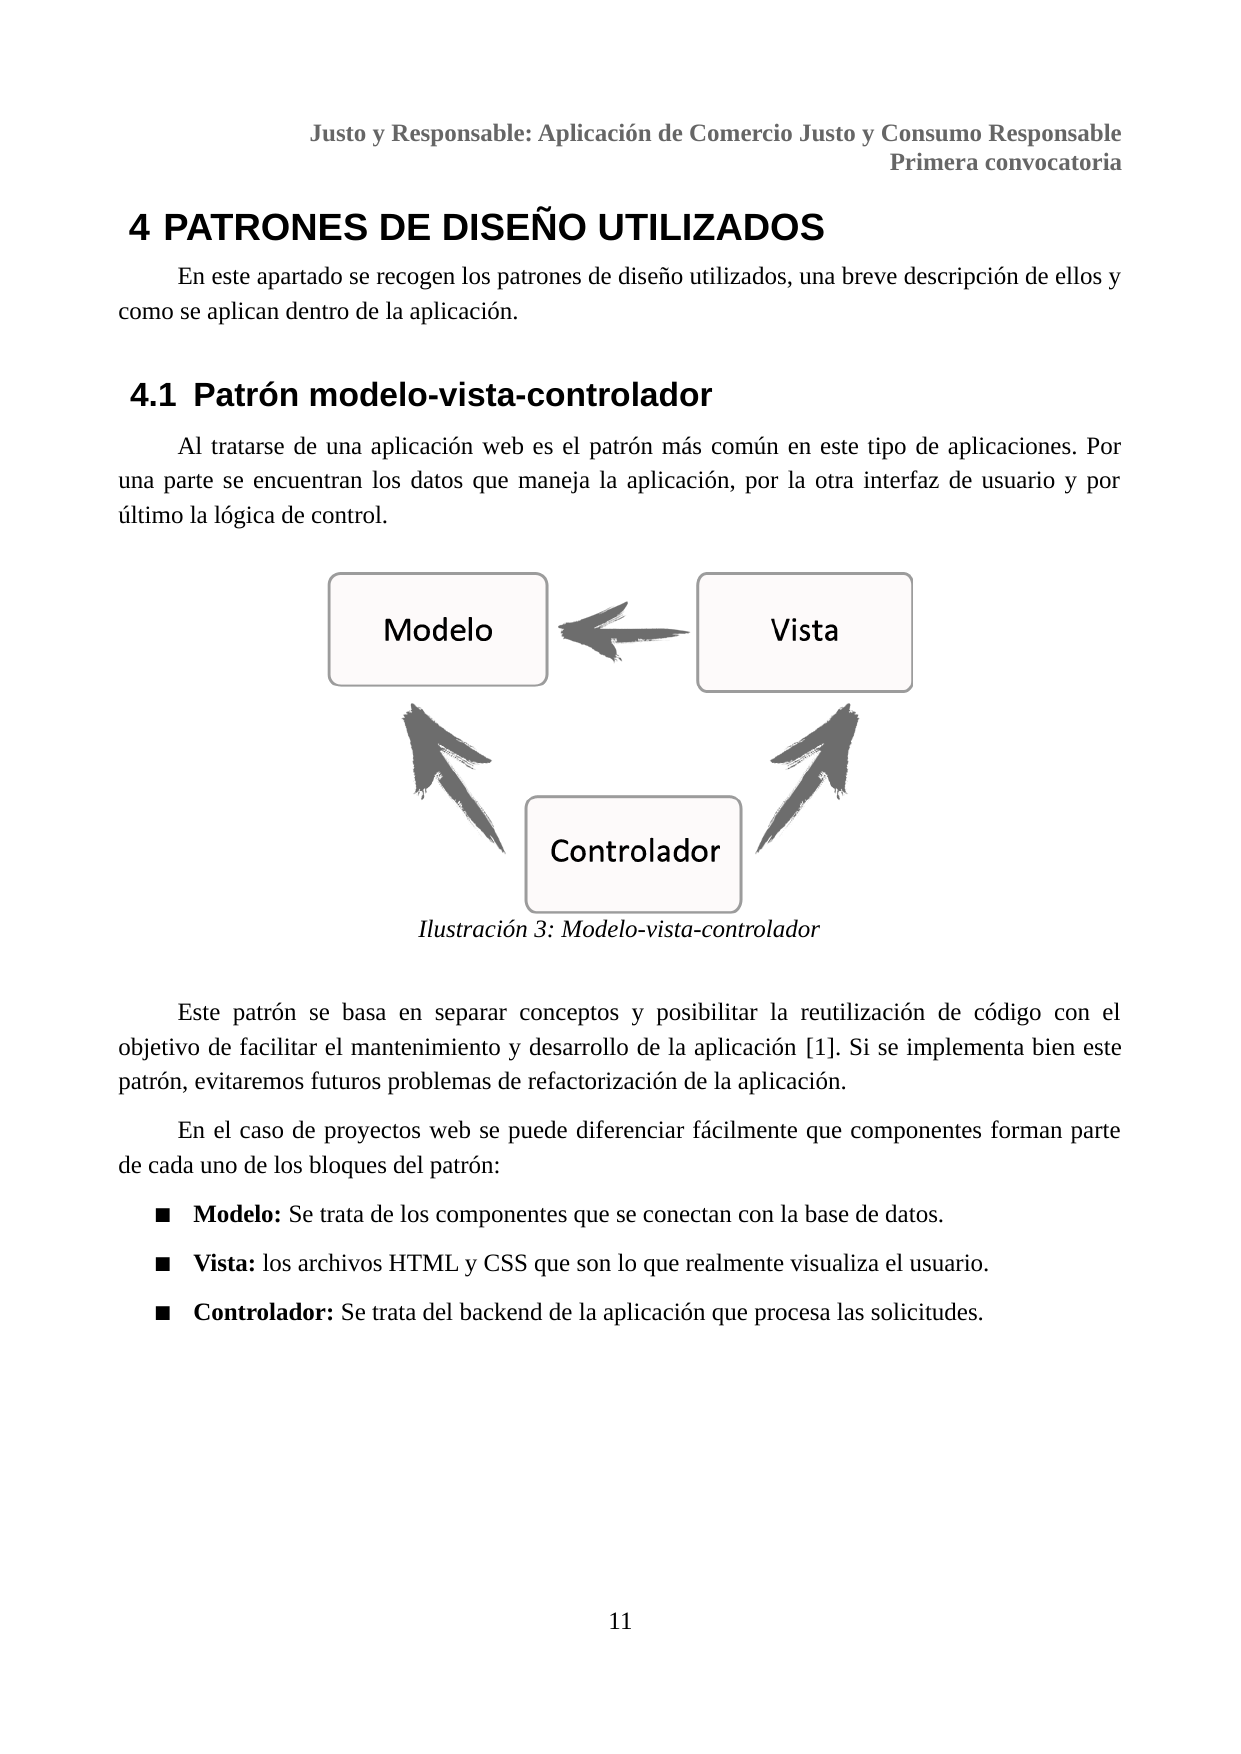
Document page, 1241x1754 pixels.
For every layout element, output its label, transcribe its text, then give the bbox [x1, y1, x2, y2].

text Al tratarse de una aplicación web es el patrón más común en este tipo de aplicaciones. Por una parte se encuentran los datos que maneja la aplicación, por la otra interfaz de usuario y por último la lógica de control. [118, 431, 1122, 529]
text Este patrón se basa en separar conceptos y posibilitar la reutilización de código con el objetivo de facilitar el mantenimiento y desarrollo de la aplicación [1]. Si se implementa bien este patrón, evitaremos futuros problemas de refactorización de la aplicación. [118, 997, 1122, 1095]
subtitle Patrón modelo-vista-controlador [121, 360, 1122, 419]
subtitle PATRONES DE DISEÑO UTILIZADOS [118, 205, 1122, 249]
list Controlador: Se trata del backend de la aplicación que procesa las solicitudes. [156, 1297, 1122, 1326]
list Modelo: Se trata de los componentes que se conectan con la base de datos. [156, 1199, 1122, 1228]
text En el caso de proyectos web se puede diferenciar fácilmente que componentes forman parte de cada uno de los bloques del patrón: [118, 1115, 1122, 1179]
text En este apartado se recogen los patrones de diseño utilizados, una breve descripción de ellos y como se aplican dentro de la aplicación. [118, 261, 1122, 324]
list Vista: los archivos HTML y CSS que son lo que realmente visualiza el usuario. [156, 1248, 1122, 1277]
text Ilustración 3: Modelo-vista-controlador [327, 914, 913, 943]
picture [327, 572, 913, 914]
